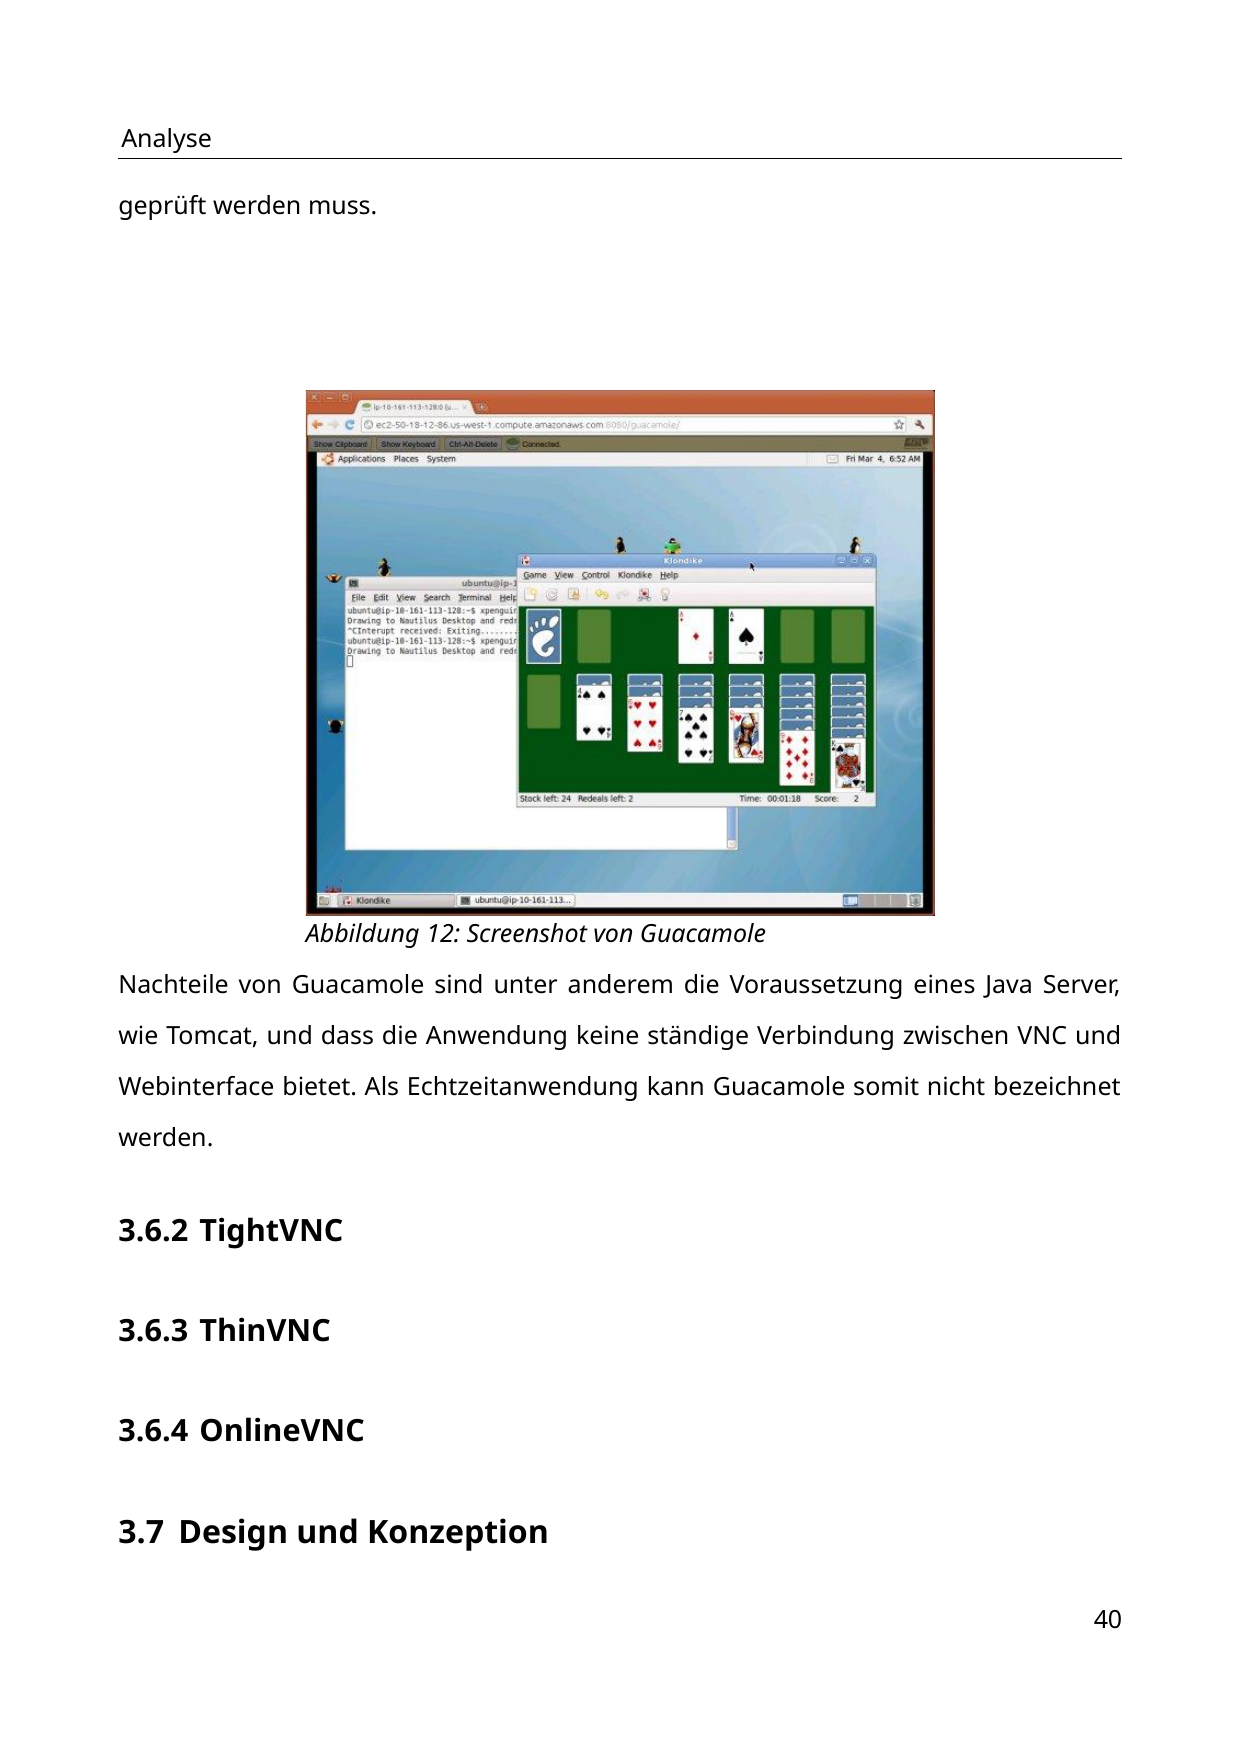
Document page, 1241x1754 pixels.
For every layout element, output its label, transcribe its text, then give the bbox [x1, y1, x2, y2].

subtitle Design und Konzeption [118, 1509, 1122, 1553]
text geprüft werden muss. [118, 188, 1122, 222]
text Abbildung 12: Screenshot von Guacamole [306, 916, 934, 950]
subtitle OnlineVNC [118, 1409, 1122, 1451]
text Nachteile von Guacamole sind unter anderem die Voraussetzung eines Java Server, wie Tomcat, und dass die Anwendung keine ständige Verbindung zwischen VNC und Webinterface bietet. Als Echtzeitanwendung kann Guacamole somit nicht bezeichnet werden. [118, 378, 1122, 1154]
subtitle TightVNC [118, 1208, 1122, 1250]
picture [305, 390, 935, 916]
subtitle ThinVNC [118, 1309, 1122, 1350]
